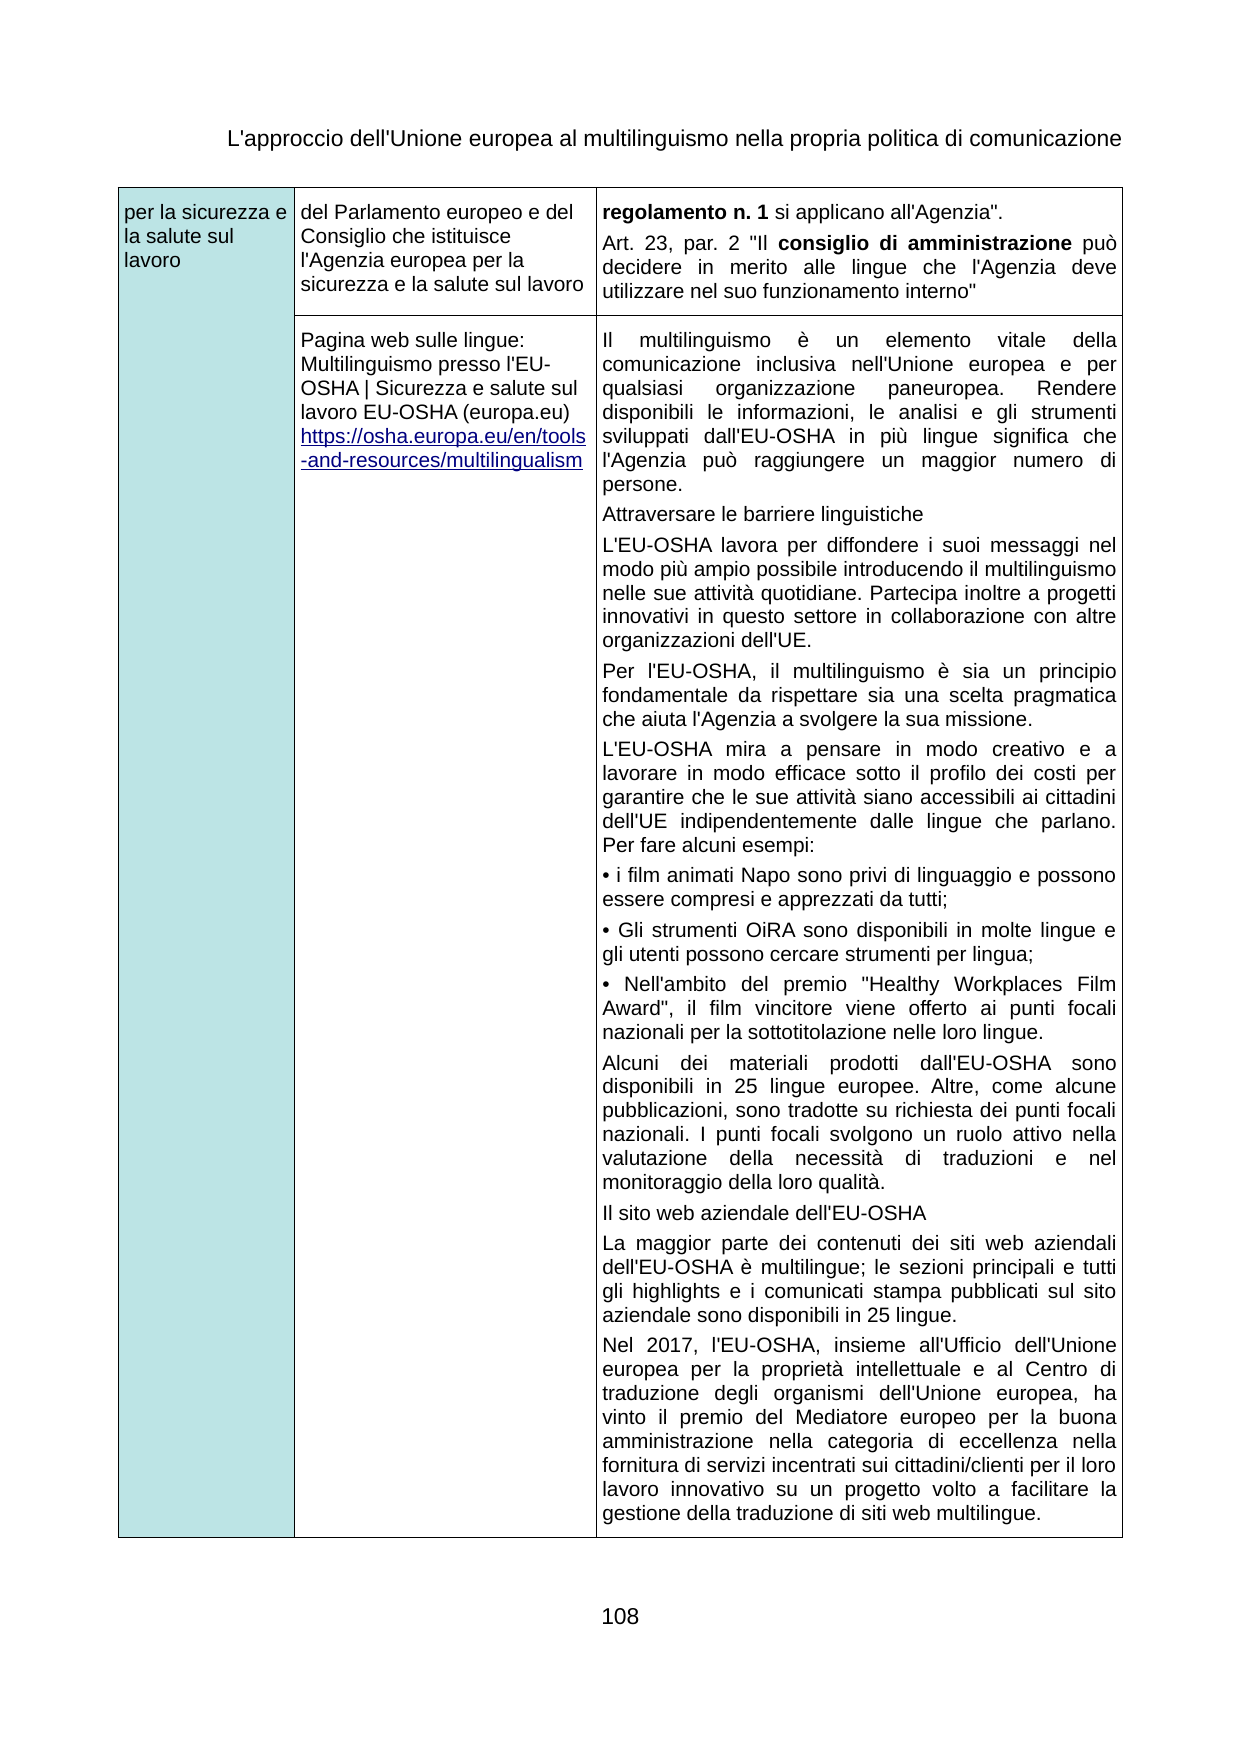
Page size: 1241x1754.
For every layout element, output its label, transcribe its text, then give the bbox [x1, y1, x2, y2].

table_cell del Parlamento europeo e del Consiglio che istituisce l'Agenzia europea per la sicurezza e la salute sul lavoro [295, 188, 596, 314]
table_cell Pagina web sulle lingue: Multilinguismo presso l'EU-OSHA | Sicurezza e salute sul lavoro EU-OSHA (europa.eu) https://osha.europa.eu/en/tools-and-resources/multilingualism [295, 316, 596, 1537]
table_cell Il multilinguismo è un elemento vitale della comunicazione inclusiva nell'Unione europea e per qualsiasi organizzazione paneuropea. Rendere disponibili le informazioni, le analisi e gli strumenti sviluppati dall'EU-OSHA in più lingue significa che l'Agenzia può raggiungere un maggior numero di persone. Attraversare le barriere linguistiche L'EU-OSHA lavora per diffondere i suoi messaggi nel modo più ampio possibile introducendo il multilinguismo nelle sue attività quotidiane. Partecipa inoltre a progetti innovativi in questo settore in collaborazione con altre organizzazioni dell'UE. Per l'EU-OSHA, il multilinguismo è sia un principio fondamentale da rispettare sia una scelta pragmatica che aiuta l'Agenzia a svolgere la sua missione. L'EU-OSHA mira a pensare in modo creativo e a lavorare in modo efficace sotto il profilo dei costi per garantire che le sue attività siano accessibili ai cittadini dell'UE indipendentemente dalle lingue che parlano. Per fare alcuni esempi: • i film animati Napo sono privi di linguaggio e possono essere compresi e apprezzati da tutti; • Gli strumenti OiRA sono disponibili in molte lingue e gli utenti possono cercare strumenti per lingua; • Nell'ambito del premio "Healthy Workplaces Film Award", il film vincitore viene offerto ai punti focali nazionali per la sottotitolazione nelle loro lingue. Alcuni dei materiali prodotti dall'EU-OSHA sono disponibili in 25 lingue europee. Altre, come alcune pubblicazioni, sono tradotte su richiesta dei punti focali nazionali. I punti focali svolgono un ruolo attivo nella valutazione della necessità di traduzioni e nel monitoraggio della loro qualità. Il sito web aziendale dell'EU-OSHA La maggior parte dei contenuti dei siti web aziendali dell'EU-OSHA è multilingue; le sezioni principali e tutti gli highlights e i comunicati stampa pubblicati sul sito aziendale sono disponibili in 25 lingue. Nel 2017, l'EU-OSHA, insieme all'Ufficio dell'Unione europea per la proprietà intellettuale e al Centro di traduzione degli organismi dell'Unione europea, ha vinto il premio del Mediatore europeo per la buona amministrazione nella categoria di eccellenza nella fornitura di servizi incentrati sui cittadini/clienti per il loro lavoro innovativo su un progetto volto a facilitare la gestione della traduzione di siti web multilingue. [597, 316, 1122, 1537]
table_cell per la sicurezza e la salute sul lavoro [119, 188, 294, 1537]
table_cell regolamento n. 1 si applicano all'Agenzia". Art. 23, par. 2 "Il consiglio di amministrazione può decidere in merito alle lingue che l'Agenzia deve utilizzare nel suo funzionamento interno" [597, 188, 1122, 314]
